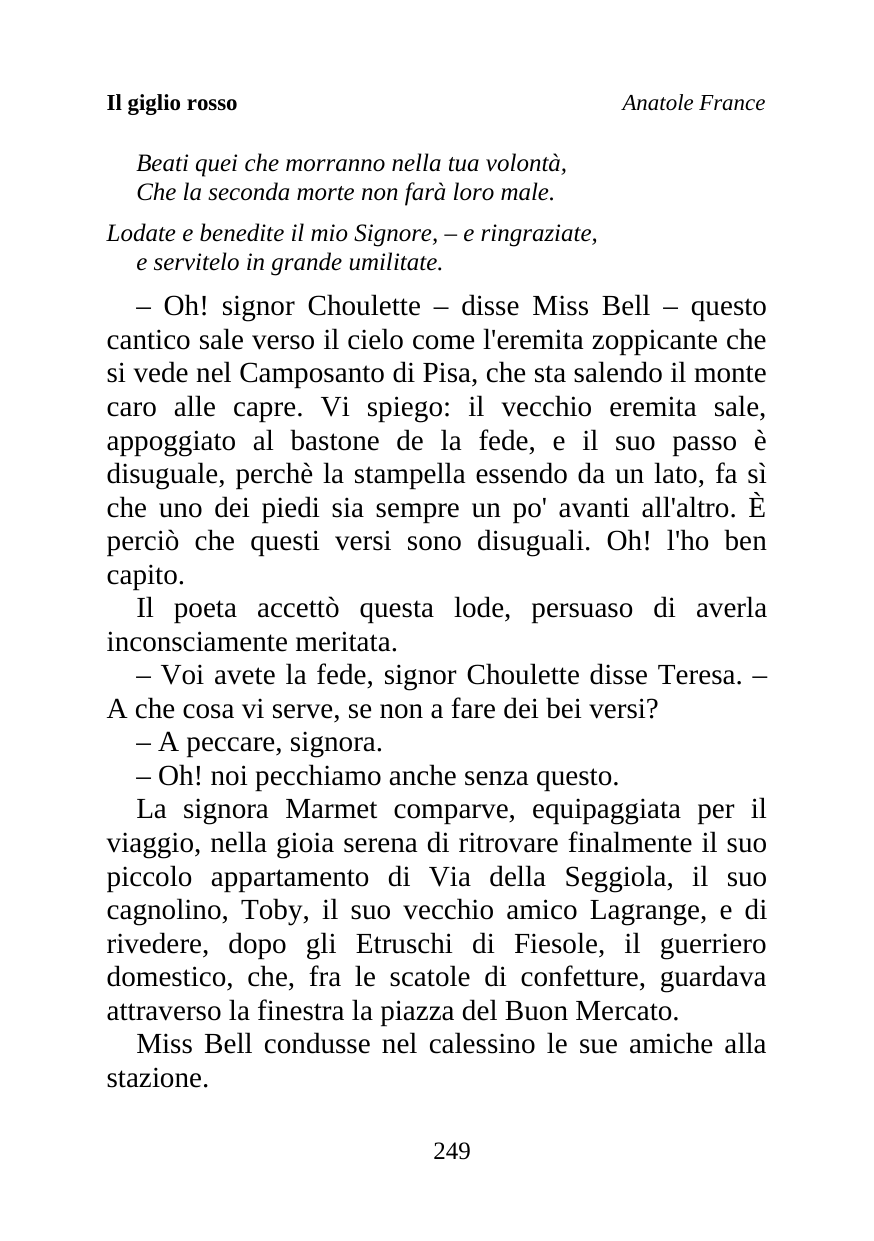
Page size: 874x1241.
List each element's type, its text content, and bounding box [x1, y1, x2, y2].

text Beati quei che morranno nella tua volontà, Che la seconda morte non farà loro male. [106, 148, 768, 206]
text – Oh! signor Choulette – disse Miss Bell – questo cantico sale verso il cielo come l'eremita zoppicante che si vede nel Camposanto di Pisa, che sta salendo il monte caro alle capre. Vi spiego: il vecchio eremita sale, appoggiato al bastone de la fede, e il suo passo è disuguale, perchè la stampella essendo da un lato, fa sì che uno dei piedi sia sempre un po' avanti all'altro. È perciò che questi versi sono disuguali. Oh! l'ho ben capito. [106, 288, 768, 590]
text Il poeta accettò questa lode, persuaso di averla inconsciamente meritata. [106, 590, 768, 657]
text – Oh! noi pecchiamo anche senza questo. [106, 758, 768, 792]
text Miss Bell condusse nel calessino le sue amiche alla stazione. [106, 1026, 768, 1093]
text La signora Marmet comparve, equipaggiata per il viaggio, nella gioia serena di ritrovare finalmente il suo piccolo appartamento di Via della Seggiola, il suo cagnolino, Toby, il suo vecchio amico Lagrange, e di rivedere, dopo gli Etruschi di Fiesole, il guerriero domestico, che, fra le scatole di confetture, guardava attraverso la finestra la piazza del Buon Mercato. [106, 792, 768, 1026]
text – Voi avete la fede, signor Choulette disse Teresa. – A che cosa vi serve, se non a fare dei bei versi? [106, 657, 768, 724]
text Lodate e benedite il mio Signore, – e ringraziate, e servitelo in grande umilitate. [106, 218, 768, 276]
text – A peccare, signora. [106, 724, 768, 758]
